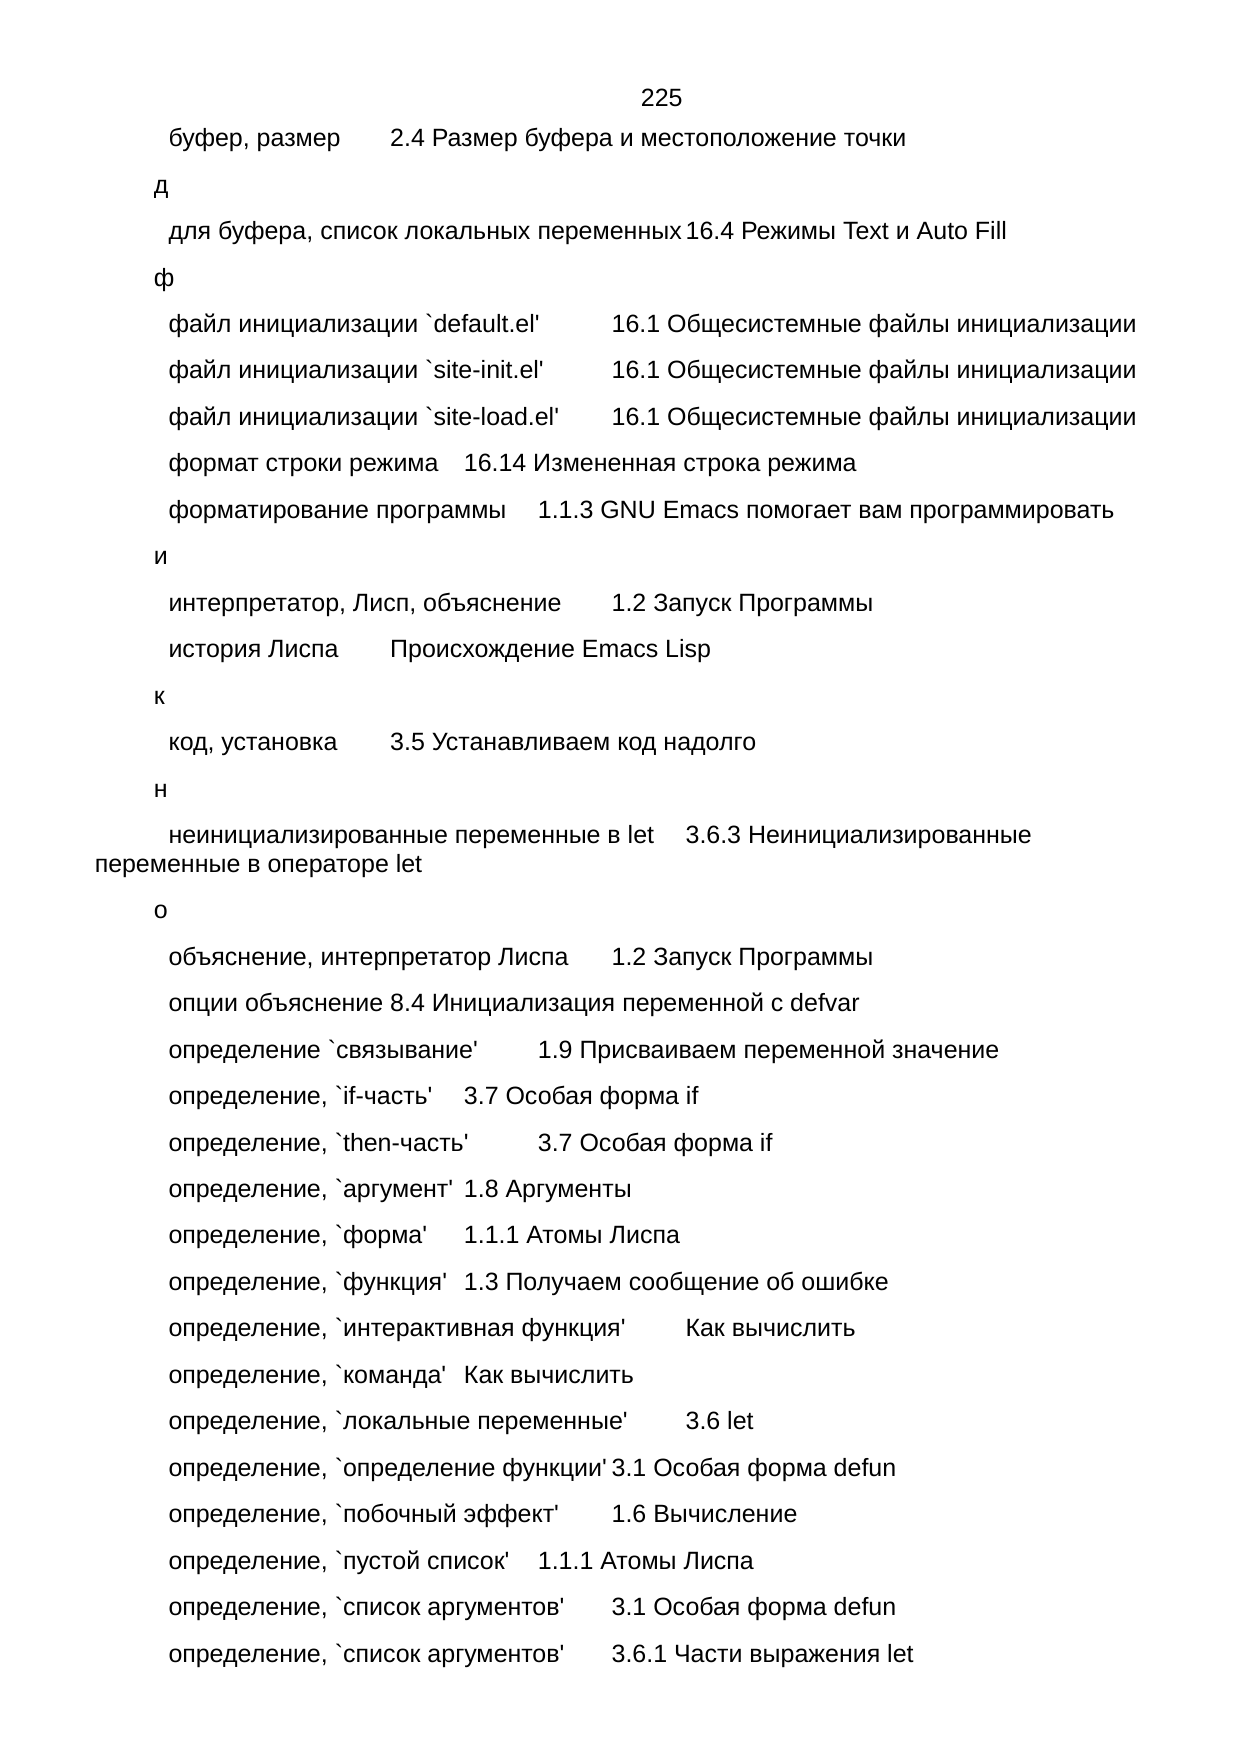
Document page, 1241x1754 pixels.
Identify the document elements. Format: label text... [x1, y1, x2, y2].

text определение, `команда' Как вычислить [94, 1360, 1169, 1389]
text о [94, 895, 1169, 924]
text определение, `аргумент' 1.8 Аргументы [94, 1174, 1169, 1203]
text неинициализированные переменные в let 3.6.3 Неинициализированные переменные в операторе let [94, 820, 1169, 878]
text определение, `форма' 1.1.1 Атомы Лиспа [94, 1221, 1169, 1249]
text код, установка 3.5 Устанавливаем код надолго [94, 727, 1169, 756]
text определение, `побочный эффект' 1.6 Вычисление [94, 1499, 1169, 1528]
text определение, `список аргументов' 3.1 Особая форма defun [94, 1592, 1169, 1621]
text объяснение, интерпретатор Лиспа 1.2 Запуск Программы [94, 942, 1169, 971]
text определение, `then-часть' 3.7 Особая форма if [94, 1128, 1169, 1156]
text определение `связывание' 1.9 Присваиваем переменной значение [94, 1035, 1169, 1063]
text определение, `список аргументов' 3.6.1 Части выражения let [94, 1639, 1169, 1667]
text к [94, 681, 1169, 709]
text файл инициализации `default.el' 16.1 Общесистемные файлы инициализации [94, 309, 1169, 338]
text опции объяснение 8.4 Инициализация переменной с defvar [94, 988, 1169, 1017]
text буфер, размер 2.4 Размер буфера и местоположение точки [94, 123, 1169, 152]
text для буфера, список локальных переменных 16.4 Режимы Text и Auto Fill [94, 216, 1169, 245]
text файл инициализации `site-load.el' 16.1 Общесистемные файлы инициализации [94, 402, 1169, 431]
text определение, `определение функции' 3.1 Особая форма defun [94, 1453, 1169, 1482]
text интерпретатор, Лисп, объяснение 1.2 Запуск Программы [94, 588, 1169, 617]
text д [94, 170, 1169, 198]
text н [94, 774, 1169, 802]
text форматирование программы 1.1.3 GNU Emacs помогает вам программировать [94, 495, 1169, 524]
text определение, `пустой список' 1.1.1 Атомы Лиспа [94, 1546, 1169, 1574]
text история Лиспа Происхождение Emacs Lisp [94, 634, 1169, 663]
text определение, `интерактивная функция' Как вычислить [94, 1313, 1169, 1342]
text определение, `if-часть' 3.7 Особая форма if [94, 1081, 1169, 1110]
text файл инициализации `site-init.el' 16.1 Общесистемные файлы инициализации [94, 356, 1169, 384]
text и [94, 541, 1169, 570]
text формат строки режима 16.14 Измененная строка режима [94, 448, 1169, 477]
text определение, `функция' 1.3 Получаем сообщение об ошибке [94, 1267, 1169, 1296]
text ф [94, 263, 1169, 291]
text определение, `локальные переменные' 3.6 let [94, 1406, 1169, 1435]
